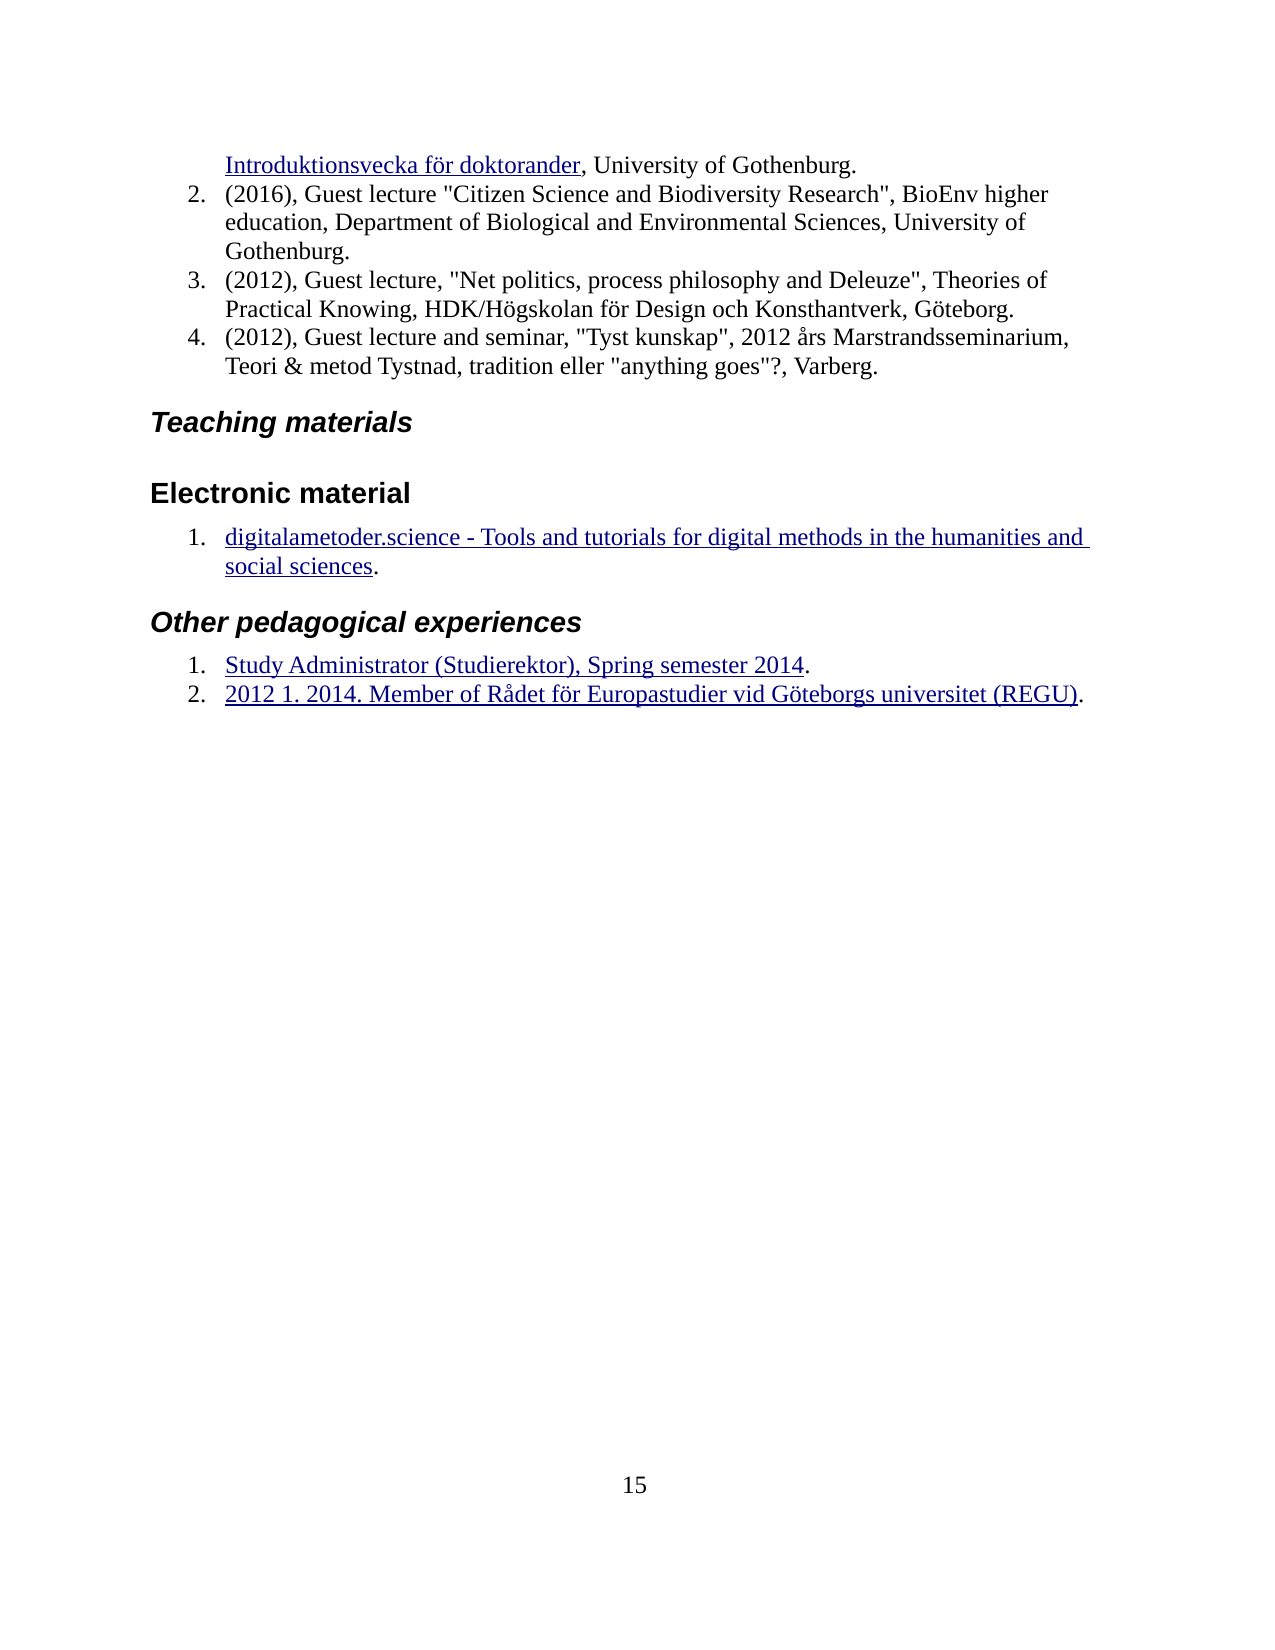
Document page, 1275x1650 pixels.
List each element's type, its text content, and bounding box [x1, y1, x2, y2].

list Study Administrator (Studierektor), Spring semester 2014. [187, 651, 1125, 679]
list Introduktionsvecka för doktorander, University of Gothenburg. [187, 150, 1125, 179]
list 2012 1. 2014. Member of Rådet för Europastudier vid Göteborgs universitet (REGU). [187, 679, 1125, 708]
list digitalametoder.science - Tools and tutorials for digital methods in the humanities and social sciences. [187, 522, 1125, 579]
list (2012), Guest lecture and seminar, "Tyst kunskap", 2012 års Marstrandsseminarium, Teori & metod Tystnad, tradition eller "anything goes"?, Varberg. [187, 322, 1125, 380]
list (2016), Guest lecture "Citizen Science and Biodiversity Research", BioEnv higher education, Department of Biological and Environmental Sciences, University of Gothenburg. [187, 179, 1125, 265]
subtitle Electronic material [150, 476, 1125, 509]
subtitle Teaching materials [150, 405, 1125, 438]
list (2012), Guest lecture, "Net politics, process philosophy and Deleuze", Theories of Practical Knowing, HDK/Högskolan för Design och Konsthantverk, Göteborg. [187, 265, 1125, 322]
subtitle Other pedagogical experiences [150, 604, 1125, 638]
